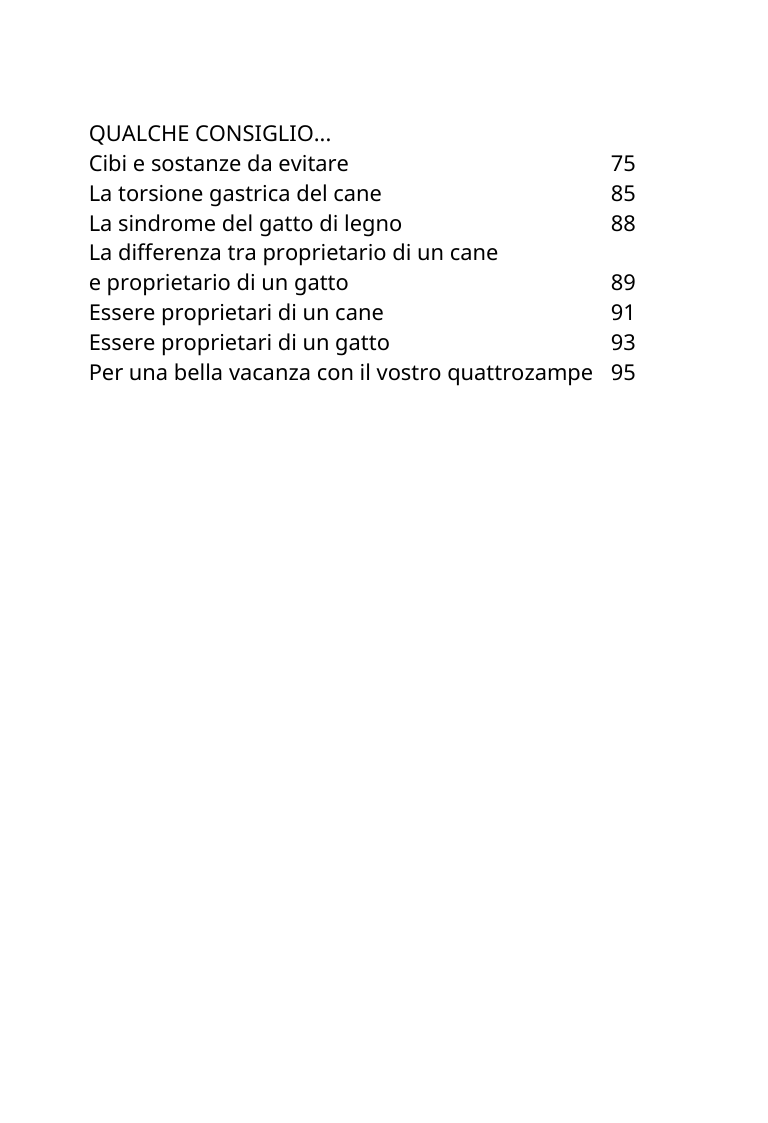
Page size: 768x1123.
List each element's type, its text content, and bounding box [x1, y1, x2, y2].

text La differenza tra proprietario di un cane [59, 237, 709, 267]
text Essere proprietari di un gatto 93 [59, 327, 709, 356]
text Cibi e sostanze da evitare 75 [59, 148, 709, 178]
text Qualche consiglio... [59, 118, 709, 148]
text La torsione gastrica del cane 85 [59, 178, 709, 207]
text e proprietario di un gatto 89 [59, 267, 709, 297]
text Per una bella vacanza con il vostro quattrozampe 95 [59, 356, 709, 386]
text Essere proprietari di un cane 91 [59, 297, 709, 327]
text La sindrome del gatto di legno 88 [59, 207, 709, 237]
